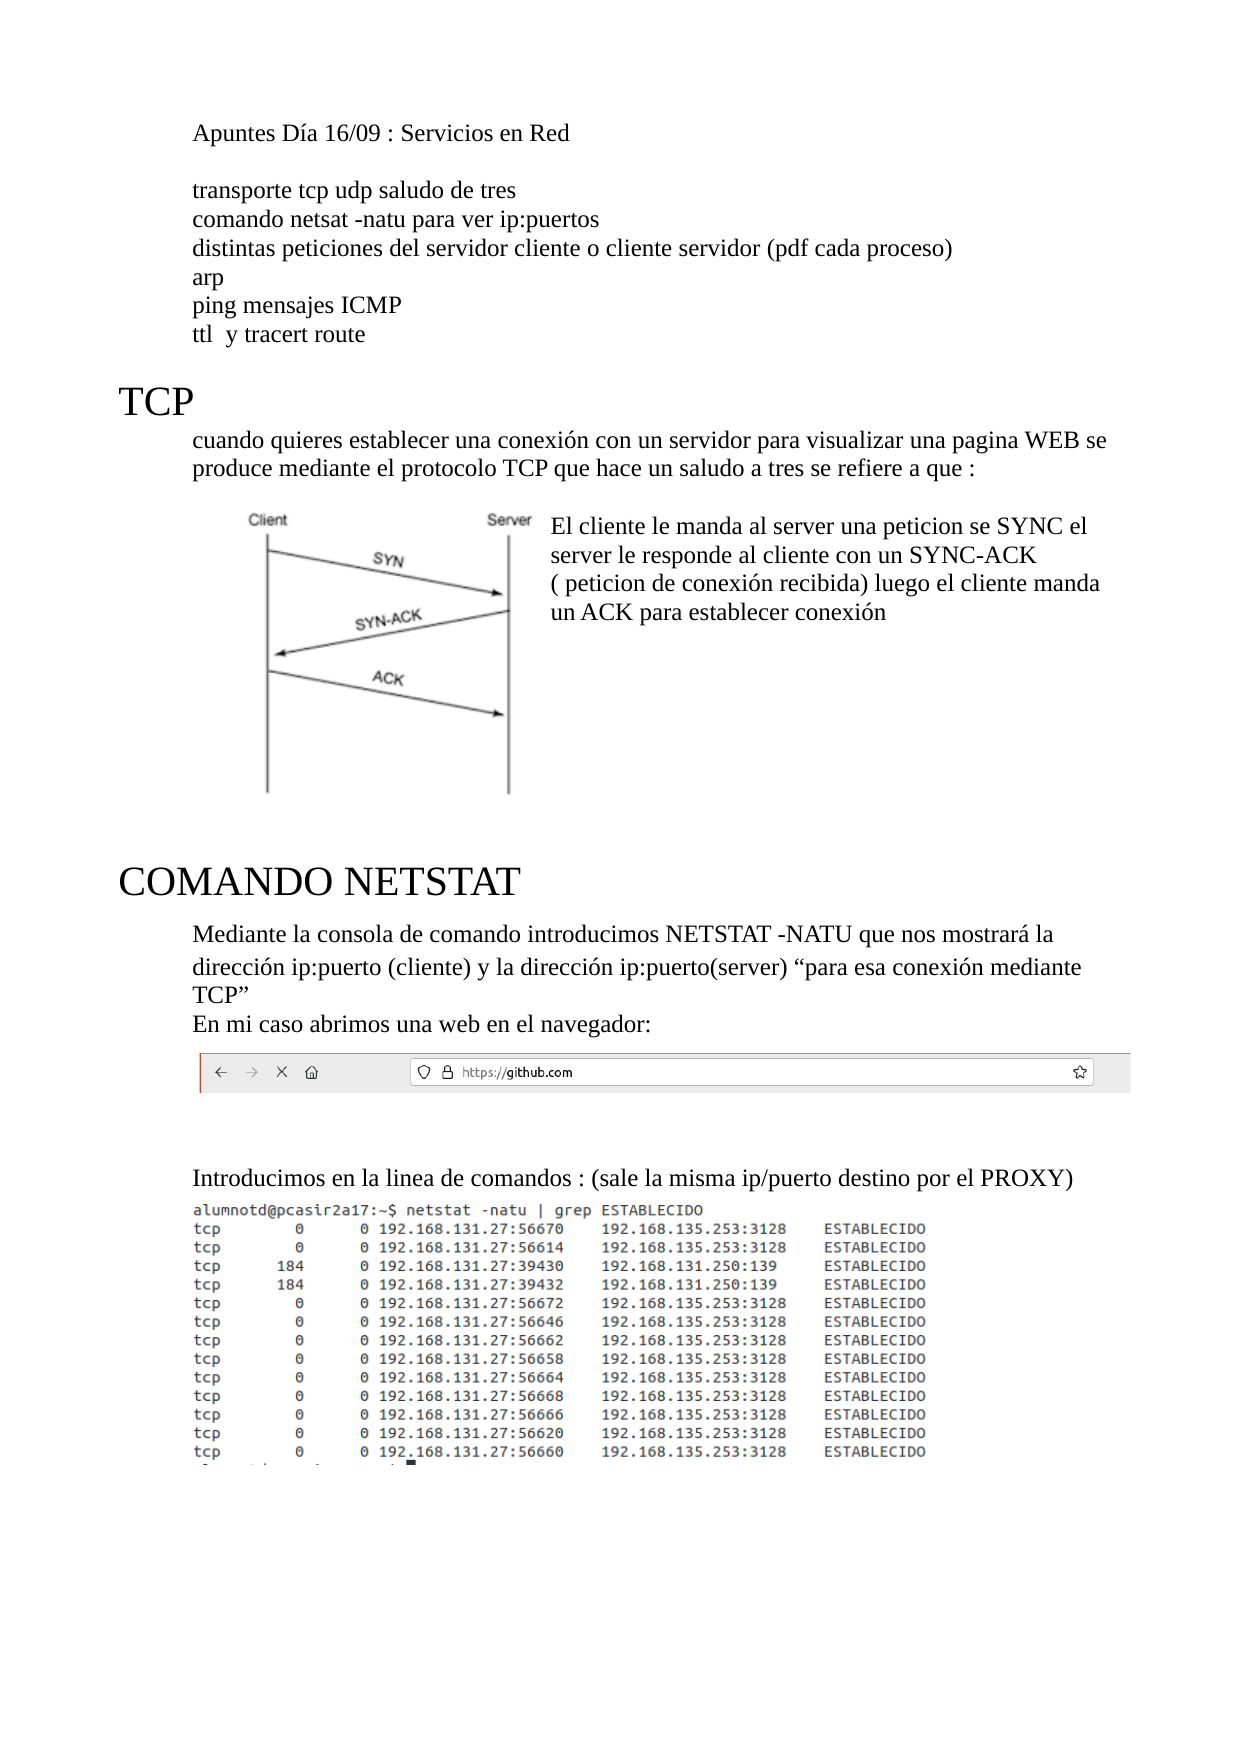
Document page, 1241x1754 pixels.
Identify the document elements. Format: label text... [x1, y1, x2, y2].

text Introducimos en la linea de comandos : (sale la misma ip/puerto destino por el PROXY) [118, 1163, 1122, 1191]
text TCP [118, 377, 1122, 425]
text Apuntes Día 16/09 : Servicios en Red [192, 118, 1122, 147]
text El cliente le manda al server una peticion se SYNC el server le responde al cliente con un SYNC-ACK ( peticion de conexión recibida) luego el cliente manda un ACK para establecer conexión [551, 511, 1122, 626]
picture [192, 490, 551, 801]
text En mi caso abrimos una web en el navegador: [118, 1009, 1122, 1038]
text transporte tcp udp saludo de tres [192, 176, 1122, 204]
text cuando quieres establecer una conexión con un servidor para visualizar una pagina WEB se produce mediante el protocolo TCP que hace un saludo a tres se refiere a que : [192, 425, 1122, 482]
text arp [192, 262, 1122, 291]
text distintas peticiones del servidor cliente o cliente servidor (pdf cada proceso) [192, 233, 1122, 262]
text ttl y tracert route [192, 319, 1122, 348]
picture [199, 1053, 1131, 1093]
text Mediante la consola de comando introducimos NETSTAT -NATU que nos mostrará la dirección ip:puerto (cliente) y la dirección ip:puerto(server) “para esa conexión mediante TCP” [118, 904, 1122, 1009]
text COMANDO NETSTAT [118, 856, 1122, 904]
text comando netsat -natu para ver ip:puertos [192, 204, 1122, 233]
picture [192, 1204, 933, 1465]
text ping mensajes ICMP [192, 291, 1122, 319]
